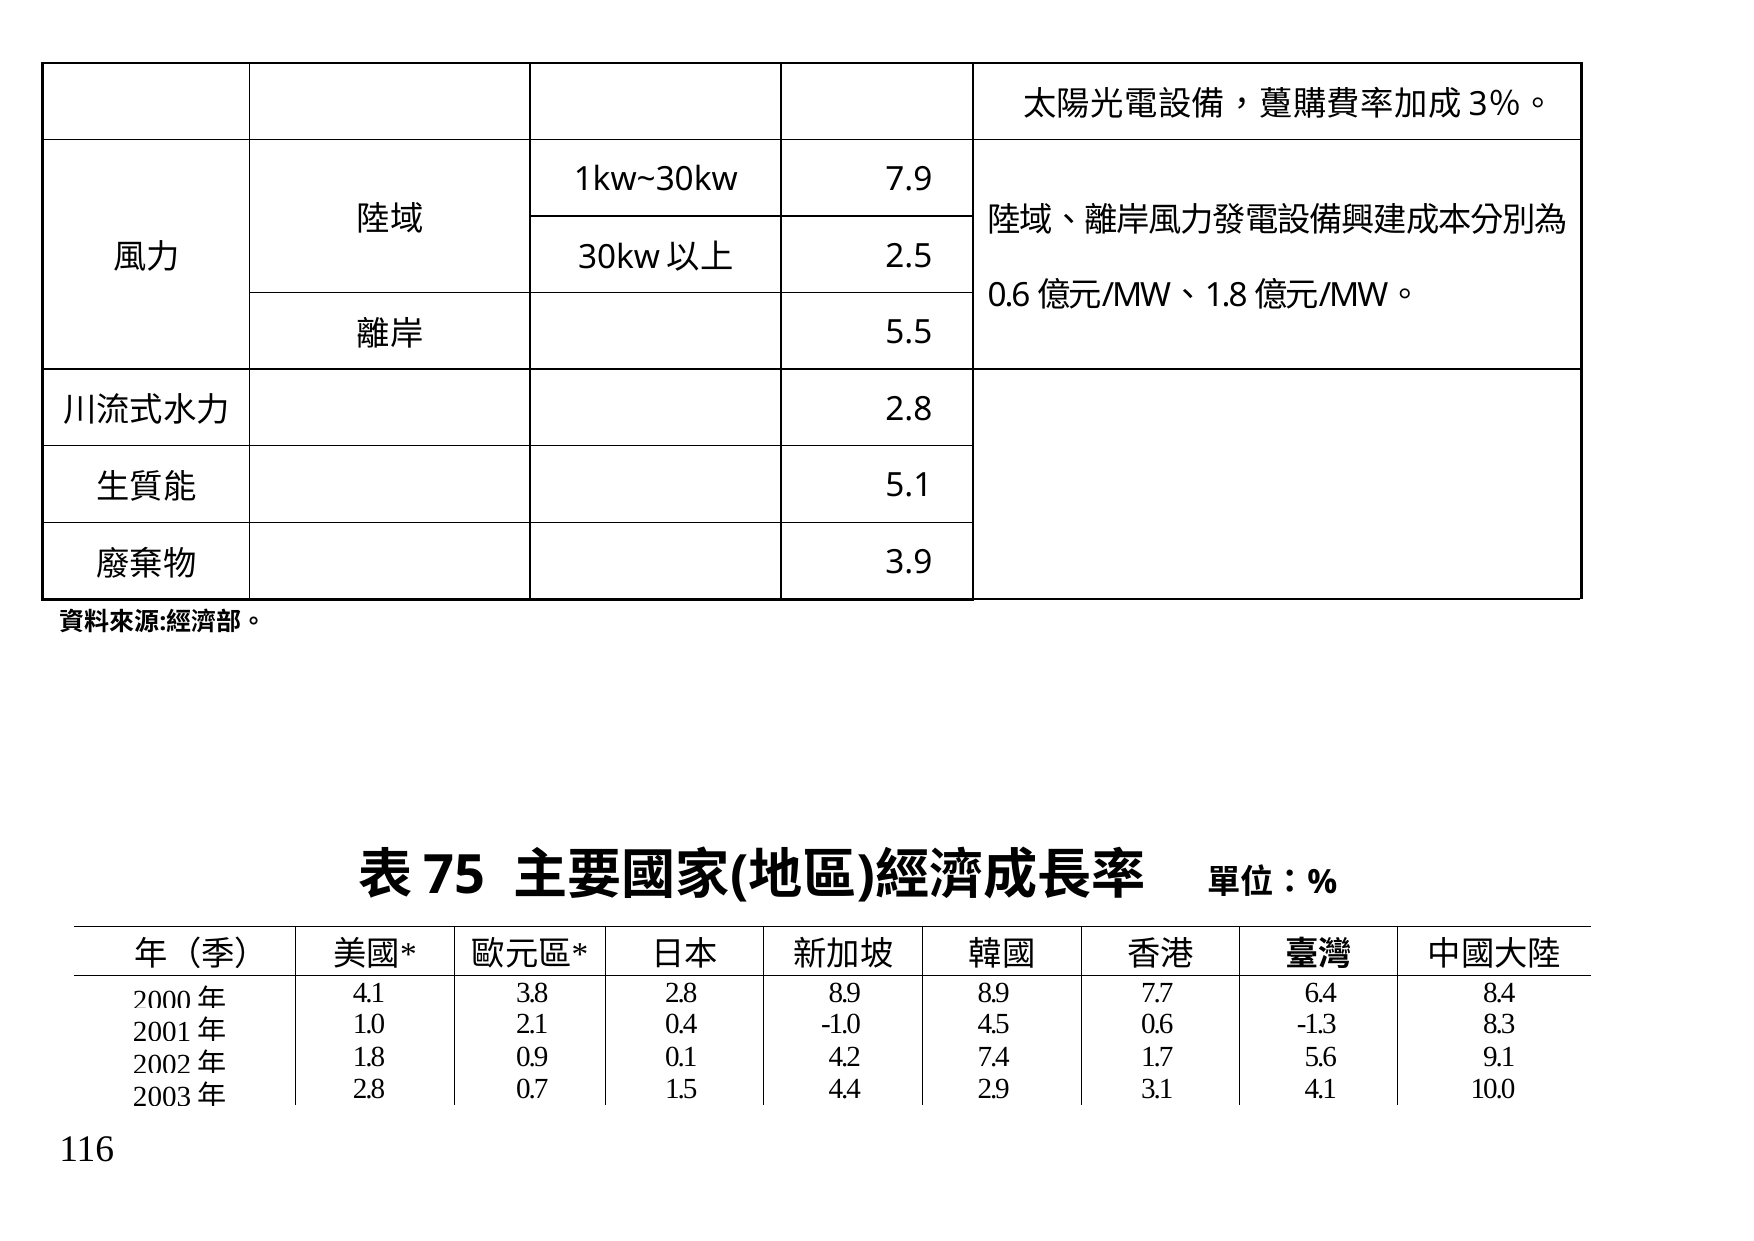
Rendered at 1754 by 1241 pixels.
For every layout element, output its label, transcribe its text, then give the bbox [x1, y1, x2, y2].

table_cell 1kw~30kw [531, 140, 780, 215]
table_cell [531, 64, 780, 138]
table_cell 5.1 [782, 446, 972, 521]
table_cell 4.1 [1240, 1073, 1397, 1105]
table_cell 3.1 [1082, 1073, 1239, 1105]
table_cell 2000年 [74, 976, 295, 1008]
table_cell [250, 523, 529, 598]
table_cell 9.1 [1398, 1040, 1591, 1073]
table_cell 4.4 [764, 1073, 922, 1105]
table_cell 陸域 [250, 140, 529, 292]
table_cell 2.8 [782, 370, 972, 445]
table_cell 2002年 [74, 1040, 295, 1073]
table_cell 0.7 [455, 1073, 605, 1105]
table_cell 5.6 [1240, 1040, 1397, 1073]
table_cell 3.8 [455, 976, 605, 1008]
text 表75 主要國家(地區)經濟成長率 單位：% [59, 813, 1636, 926]
table_cell [531, 446, 780, 521]
table_cell 2.8 [606, 976, 763, 1008]
table_cell 3.9 [782, 523, 972, 598]
table_cell 7.9 [782, 140, 972, 215]
table_cell [974, 370, 1580, 598]
table_cell [250, 446, 529, 521]
table_cell 0.1 [606, 1040, 763, 1073]
table_cell 生質能 [44, 446, 249, 521]
table_cell 0.9 [455, 1040, 605, 1073]
table_cell [531, 293, 780, 368]
table_cell 8.9 [923, 976, 1081, 1008]
table_cell 1.7 [1082, 1040, 1239, 1073]
table_cell 1.5 [606, 1073, 763, 1105]
table_cell 1.8 [296, 1040, 454, 1073]
table_header 歐元區* [455, 927, 605, 975]
table_cell 5.5 [782, 293, 972, 368]
table_cell 2.5 [782, 217, 972, 292]
table_cell 1.0 [296, 1008, 454, 1040]
table_cell -1.0 [764, 1008, 922, 1040]
table_cell 8.9 [764, 976, 922, 1008]
table_cell 8.3 [1398, 1008, 1591, 1040]
table_cell 30kw以上 [531, 217, 780, 292]
table_cell 7.4 [923, 1040, 1081, 1073]
table_cell 2001年 [74, 1008, 295, 1040]
table_cell 7.7 [1082, 976, 1239, 1008]
table_header 臺灣 [1240, 927, 1397, 975]
table_cell 太陽光電設備，躉購費率加成3％。 [974, 64, 1580, 138]
table_header 中國大陸 [1398, 927, 1591, 975]
table_cell 0.4 [606, 1008, 763, 1040]
table_cell 離岸 [250, 293, 529, 368]
table_cell 6.4 [1240, 976, 1397, 1008]
table_cell 10.0 [1398, 1073, 1591, 1105]
table_header 新加坡 [764, 927, 922, 975]
table_cell 廢棄物 [44, 523, 249, 598]
table_cell 2.8 [296, 1073, 454, 1105]
table_cell 2.1 [455, 1008, 605, 1040]
table_header 日本 [606, 927, 763, 975]
table_cell 8.4 [1398, 976, 1591, 1008]
table_cell [531, 370, 780, 445]
table_cell 2.9 [923, 1073, 1081, 1105]
table_cell 陸域、離岸風力發電設備興建成本分別為0.6億元/MW、1.8億元/MW。 [974, 140, 1580, 368]
table_cell [531, 523, 780, 598]
table_cell [44, 64, 249, 138]
table_header 美國* [296, 927, 454, 975]
table_header 年（季） [74, 927, 295, 975]
table_cell 風力 [44, 140, 249, 368]
table_header 韓國 [923, 927, 1081, 975]
table_cell [250, 370, 529, 445]
table_cell 川流式水力 [44, 370, 249, 445]
table_cell 0.6 [1082, 1008, 1239, 1040]
table_cell 4.1 [296, 976, 454, 1008]
table_cell [250, 64, 529, 138]
table_cell 4.2 [764, 1040, 922, 1073]
table_cell 4.5 [923, 1008, 1081, 1040]
table_cell 2003年 [74, 1073, 295, 1105]
table_cell -1.3 [1240, 1008, 1397, 1040]
table_header 香港 [1082, 927, 1239, 975]
text 資料來源:經濟部。 [59, 601, 1636, 638]
table_cell [782, 64, 972, 138]
